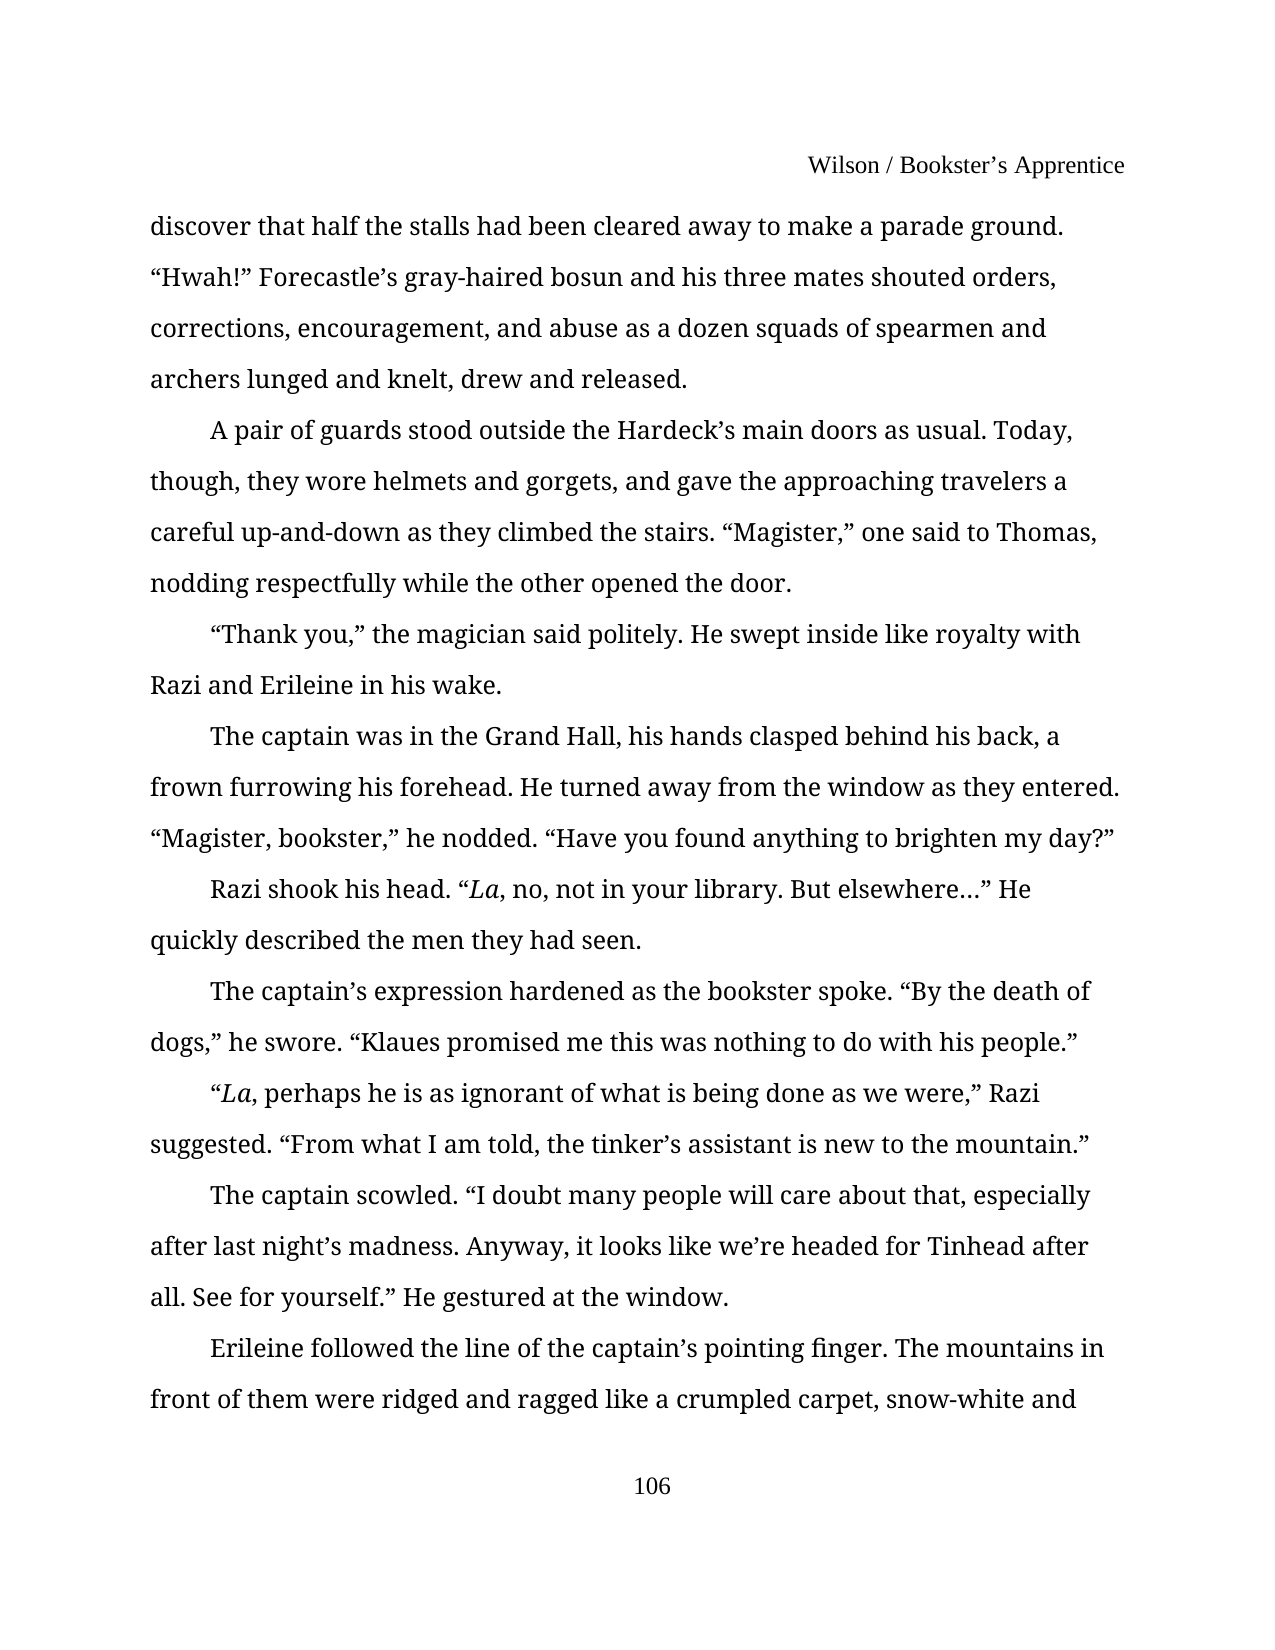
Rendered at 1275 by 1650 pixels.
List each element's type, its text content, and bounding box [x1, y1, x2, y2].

text The captain was in the Grand Hall, his hands clasped behind his back, a frown furrowing his forehead. He turned away from the window as they entered. “Magister, bookster,” he nodded. “Have you found anything to brighten my day?” [150, 719, 1125, 855]
text discover that half the stalls had been cleared away to make a parade ground. “Hwah!” Forecastle’s gray-haired bosun and his three mates shouted orders, corrections, encouragement, and abuse as a dozen squads of spearmen and archers lunged and knelt, drew and released. [150, 208, 1125, 395]
text “Thank you,” the magician said politely. He swept inside like royalty with Razi and Erileine in his wake. [150, 617, 1125, 702]
text The captain scowled. “I doubt many people will care about that, especially after last night’s madness. Anyway, it looks like we’re headed for Tinhead after all. See for yourself.” He gestured at the window. [150, 1178, 1125, 1314]
text The captain’s expression hardened as the bookster spoke. “By the death of dogs,” he swore. “Klaues promised me this was nothing to do with his people.” [150, 974, 1125, 1059]
text A pair of guards stood outside the Hardeck’s main doors as usual. Today, though, they wore helmets and gorgets, and gave the approaching travelers a careful up-and-down as they climbed the stairs. “Magister,” one said to Thomas, nodding respectfully while the other opened the door. [150, 412, 1125, 599]
text “La, perhaps he is as ignorant of what is being done as we were,” Razi suggested. “From what I am told, the tinker’s assistant is new to the mountain.” [150, 1076, 1125, 1161]
text Erileine followed the line of the captain’s pointing finger. The mountains in front of them were ridged and ragged like a crumpled carpet, snow-white and [150, 1331, 1125, 1416]
text Razi shook his head. “La, no, not in your library. But elsewhere…” He quickly described the men they had seen. [150, 872, 1125, 957]
